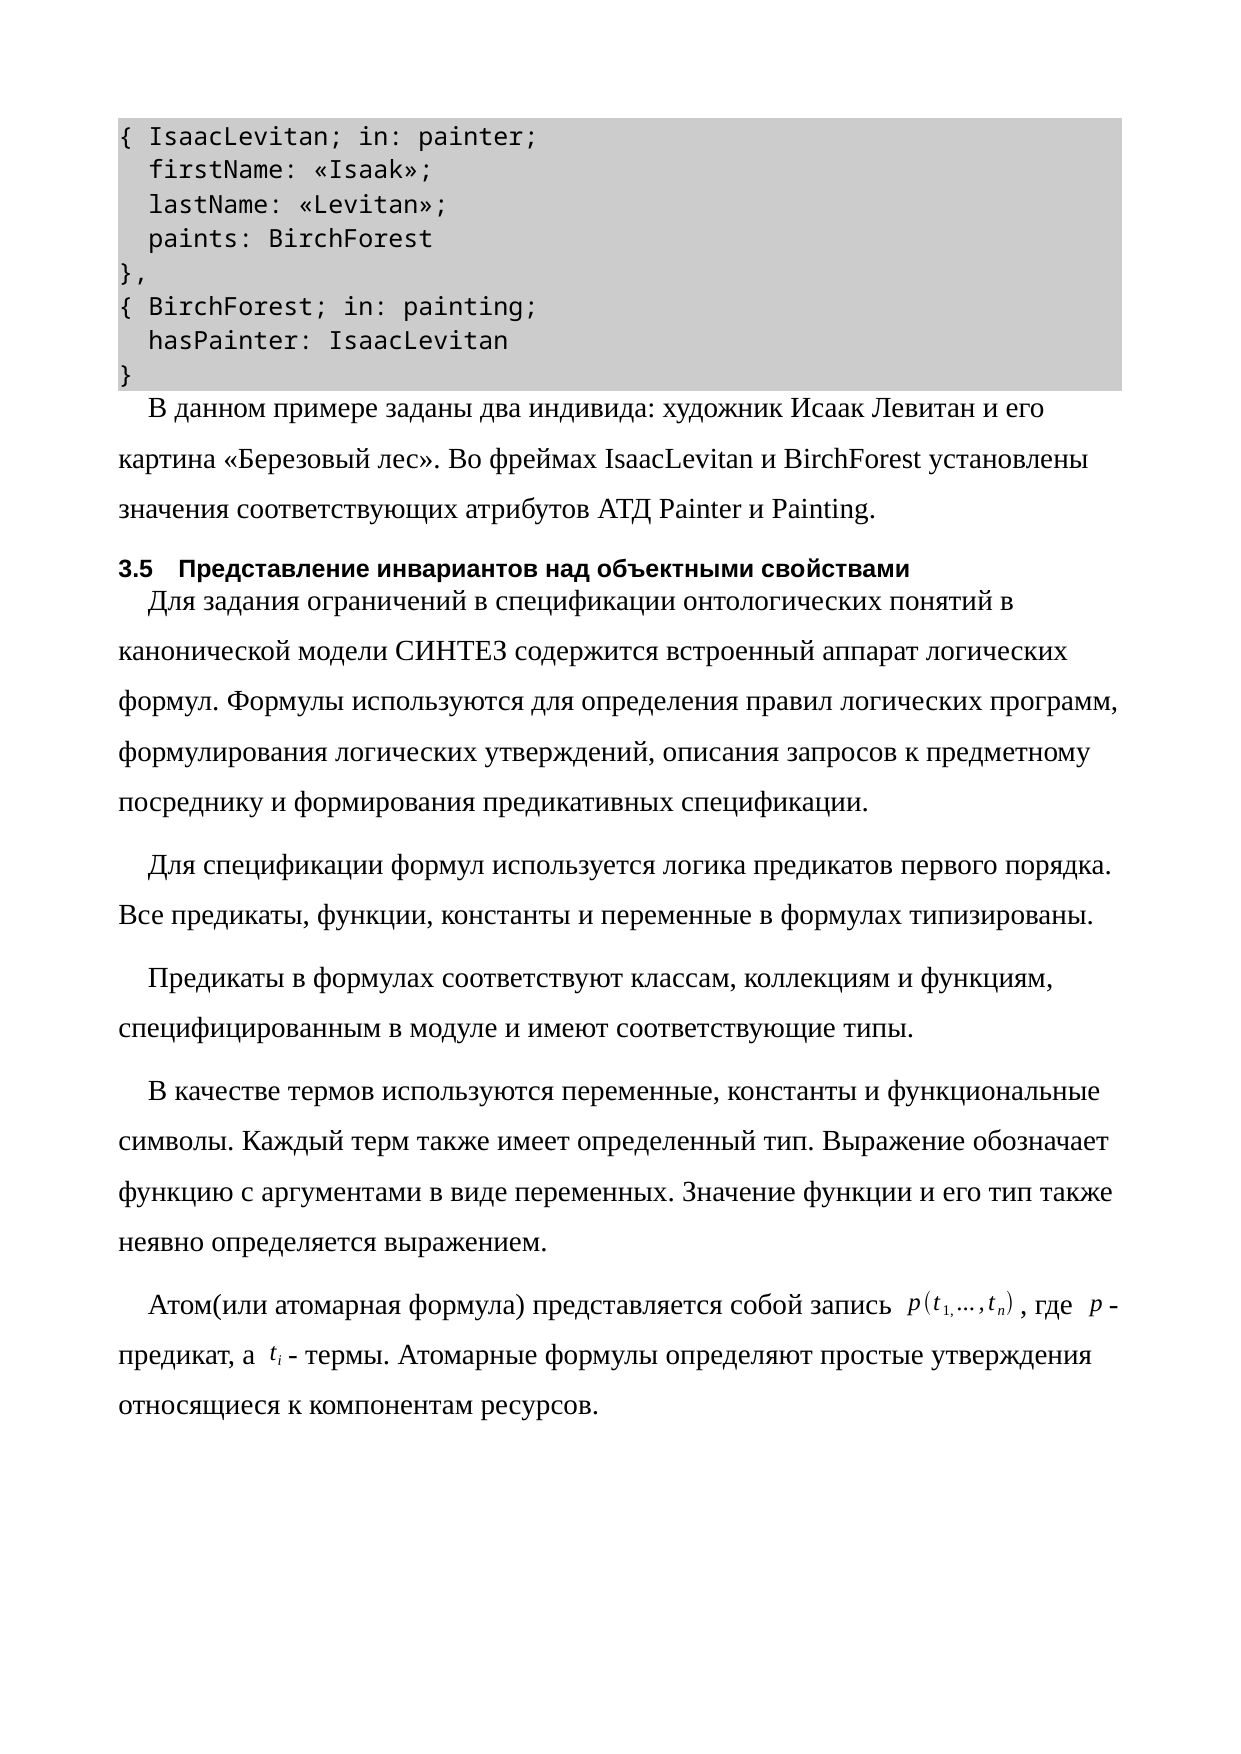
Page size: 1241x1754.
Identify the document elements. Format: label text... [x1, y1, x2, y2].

text В качестве термов используются переменные, константы и функциональные символы. Каждый терм также имеет определенный тип. Выражение обозначает функцию с аргументами в виде переменных. Значение функции и его тип также неявно определяется выражением. [118, 1073, 1122, 1258]
text Для спецификации формул используется логика предикатов первого порядка. Все предикаты, функции, константы и переменные в формулах типизированы. [118, 847, 1122, 931]
subtitle Представление инвариантов над объектными свойствами [118, 554, 1122, 583]
text Для задания ограничений в спецификации онтологических понятий в канонической модели СИНТЕЗ содержится встроенный аппарат логических формул. Формулы используются для определения правил логических программ, формулирования логических утверждений, описания запросов к предметному посреднику и формирования предикативных спецификации. [118, 583, 1122, 818]
text В данном примере заданы два индивида: художник Исаак Левитан и его картина «Березовый лес». Во фреймах IsaacLevitan и BirchForest установлены значения соответствующих атрибутов АТД Painter и Painting. [118, 391, 1122, 525]
text { IsaacLevitan; in: painter; firstName: «Isaak»; lastName: «Levitan»; paints: BirchForest }, { BirchForest; in: painting; hasPainter: IsaacLevitan } [118, 118, 1122, 391]
text Предикаты в формулах соответствуют классам, коллекциям и функциям, специфицированным в модуле и имеют соответствующие типы. [118, 960, 1122, 1044]
text Атом(или атомарная формула) представляется собой запись , где - предикат, а - термы. Атомарные формулы определяют простые утверждения относящиеся к компонентам ресурсов. [118, 1287, 1122, 1421]
